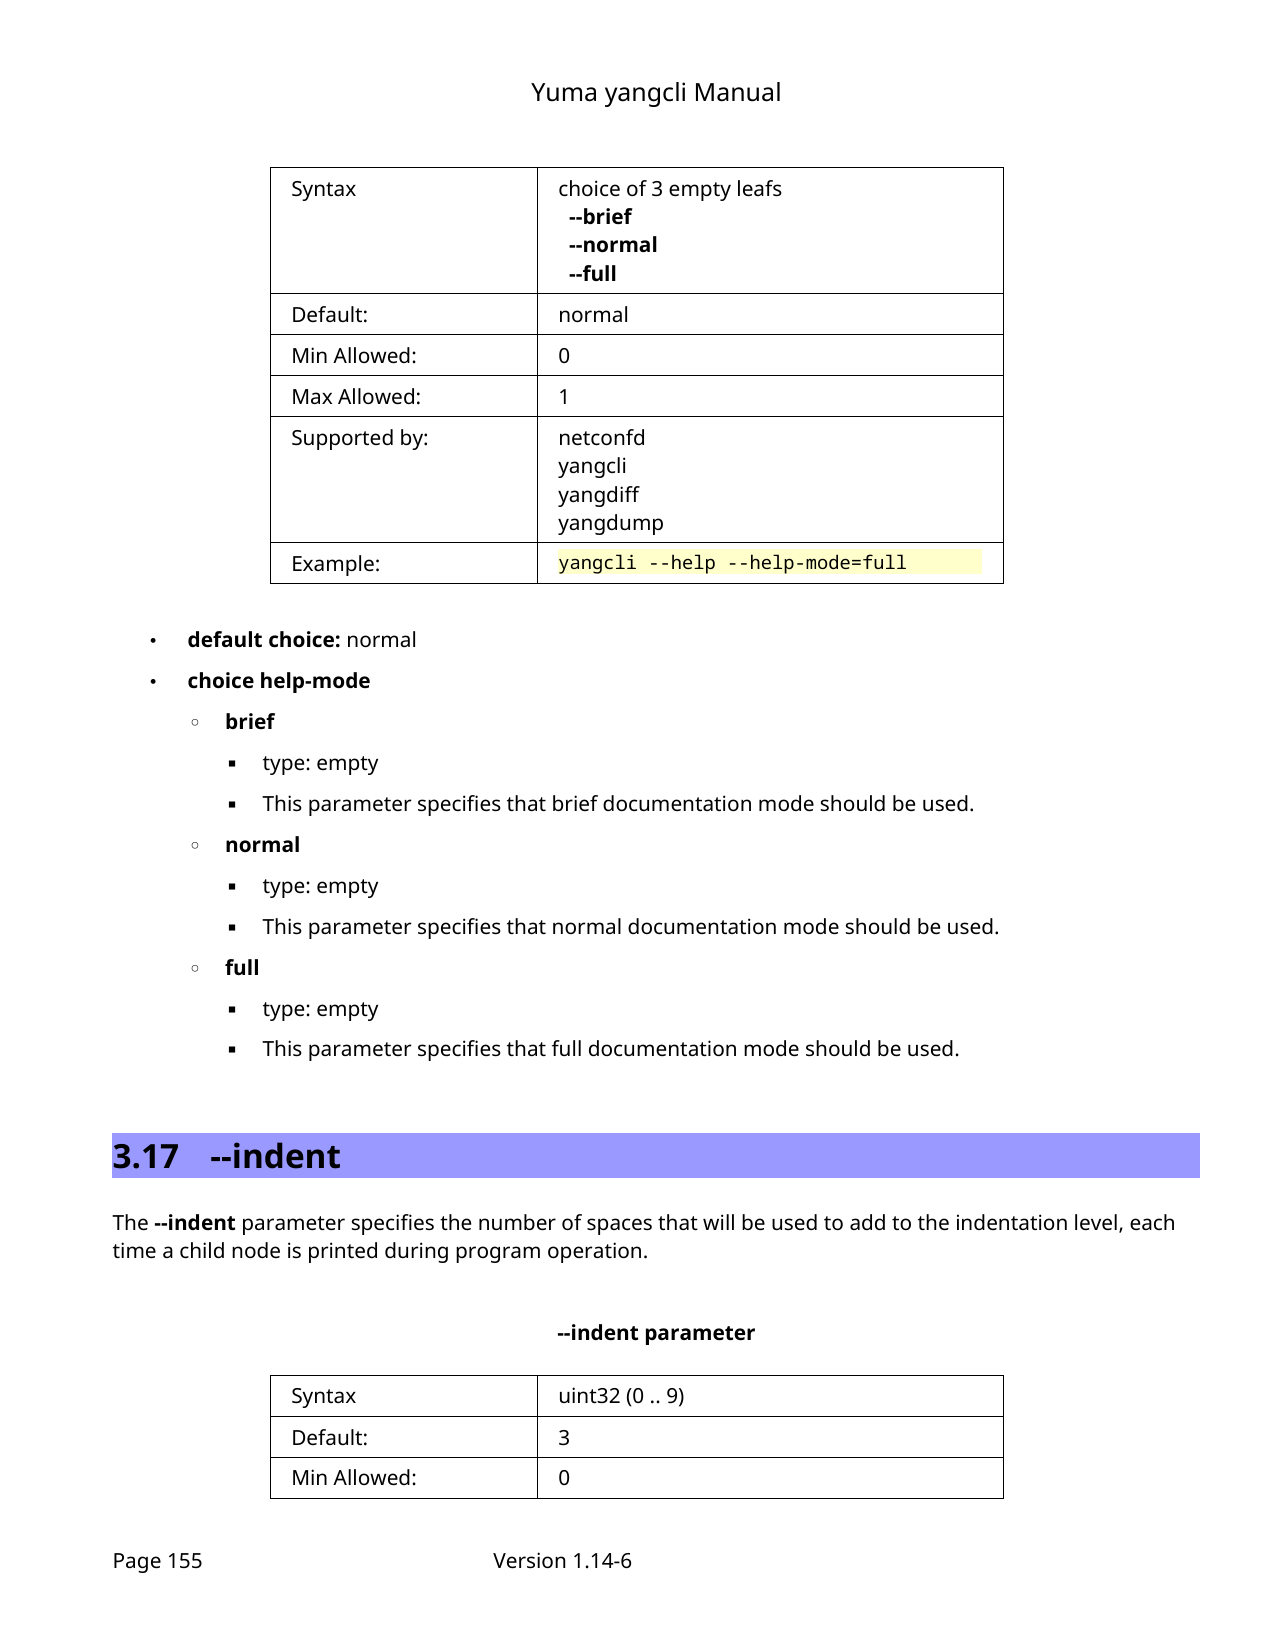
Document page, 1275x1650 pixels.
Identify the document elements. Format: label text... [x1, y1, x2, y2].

subtitle --indent [112, 1133, 1200, 1178]
table_header uint32 (0 .. 9) [538, 1376, 1003, 1416]
list This parameter specifies that full documentation mode should be used. [225, 1034, 1200, 1063]
table_cell 1 [538, 376, 1003, 416]
table_cell Default: [271, 294, 537, 334]
table_cell Max Allowed: [271, 376, 537, 416]
table_cell 0 [538, 335, 1003, 375]
table_cell netconfd yangcli yangdiff yangdump [538, 417, 1003, 542]
list full [187, 953, 1200, 981]
list type: empty [225, 994, 1200, 1022]
list type: empty [225, 748, 1200, 776]
text The --indent parameter specifies the number of spaces that will be used to add to the indentation level, each time a child node is printed during program operation. [112, 1208, 1200, 1264]
list This parameter specifies that brief documentation mode should be used. [225, 789, 1200, 817]
list normal [187, 830, 1200, 858]
subtitle --indent parameter [127, 1318, 1185, 1346]
table_cell yangcli --help --help-mode=full [538, 543, 1003, 583]
list This parameter specifies that normal documentation mode should be used. [225, 912, 1200, 940]
table_cell Min Allowed: [271, 1458, 537, 1498]
list choice help-mode [150, 666, 1200, 694]
table_cell 0 [538, 1458, 1003, 1498]
list type: empty [225, 871, 1200, 899]
table_cell 3 [538, 1417, 1003, 1457]
table_cell Supported by: [271, 417, 537, 542]
table_cell Example: [271, 543, 537, 583]
table_cell Default: [271, 1417, 537, 1457]
table_header Syntax [271, 168, 537, 293]
table_cell Min Allowed: [271, 335, 537, 375]
table_header choice of 3 empty leafs --brief --normal --full [538, 168, 1003, 293]
list brief [187, 707, 1200, 736]
table_cell normal [538, 294, 1003, 334]
table_header Syntax [271, 1376, 537, 1416]
list default choice: normal [150, 625, 1200, 654]
